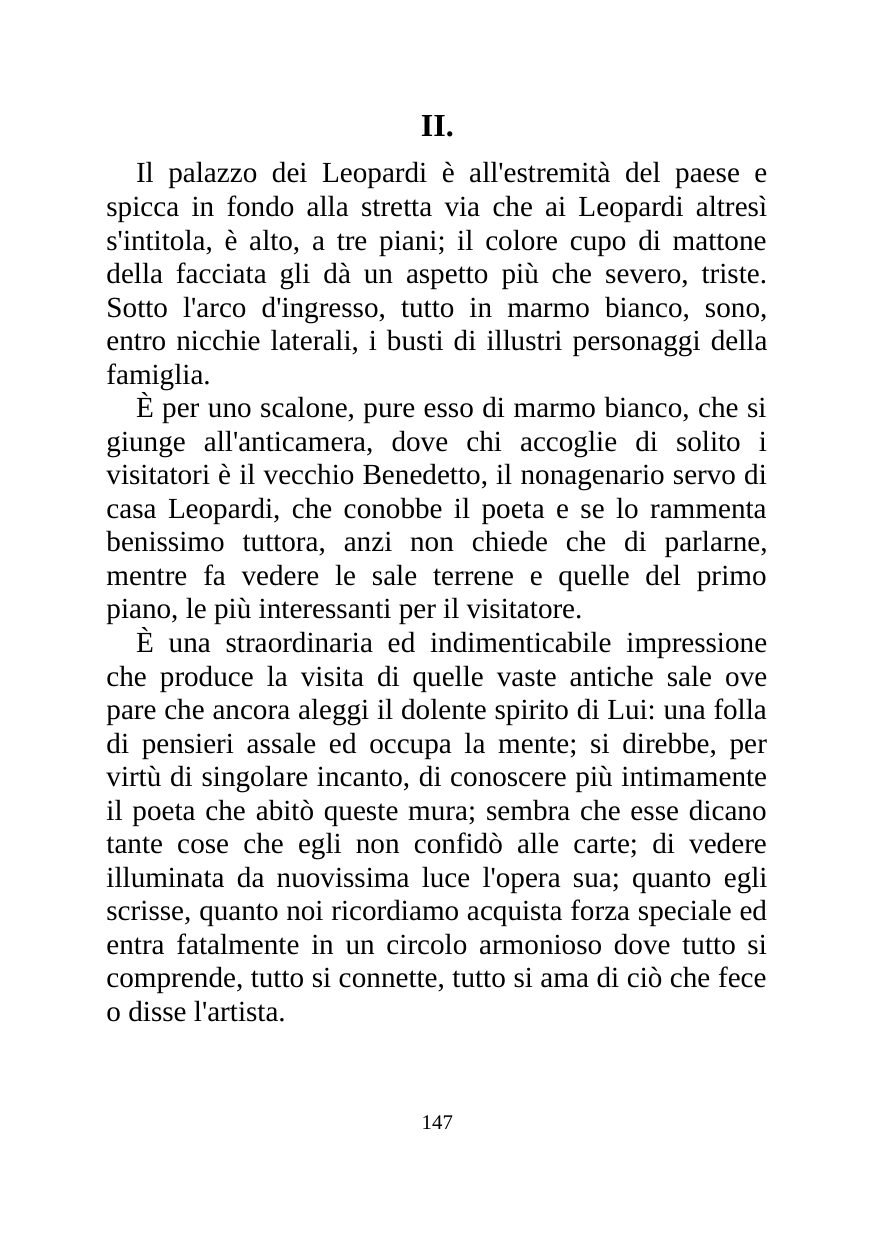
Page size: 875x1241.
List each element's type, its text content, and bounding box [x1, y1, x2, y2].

text È una straordinaria ed indimenticabile impressione che produce la visita di quelle vaste antiche sale ove pare che ancora aleggi il dolente spirito di Lui: una folla di pensieri assale ed occupa la mente; si direbbe, per virtù di singolare incanto, di conoscere più intimamente il poeta che abitò queste mura; sembra che esse dicano tante cose che egli non confidò alle carte; di vedere illuminata da nuovissima luce l'opera sua; quanto egli scrisse, quanto noi ricordiamo acquista forza speciale ed entra fatalmente in un circolo armonioso dove tutto si comprende, tutto si connette, tutto si ama di ciò che fece o disse l'artista. [106, 625, 768, 1028]
text Il palazzo dei Leopardi è all'estremità del paese e spicca in fondo alla stretta via che ai Leopardi altresì s'intitola, è alto, a tre piani; il colore cupo di mattone della facciata gli dà un aspetto più che severo, triste. Sotto l'arco d'ingresso, tutto in marmo bianco, sono, entro nicchie laterali, i busti di illustri personaggi della famiglia. [106, 156, 768, 390]
text È per uno scalone, pure esso di marmo bianco, che si giunge all'anticamera, dove chi accoglie di solito i visitatori è il vecchio Benedetto, il nonagenario servo di casa Leopardi, che conobbe il poeta e se lo rammenta benissimo tuttora, anzi non chiede che di parlarne, mentre fa vedere le sale terrene e quelle del primo piano, le più interessanti per il visitatore. [106, 390, 768, 625]
subtitle II. [106, 106, 768, 143]
